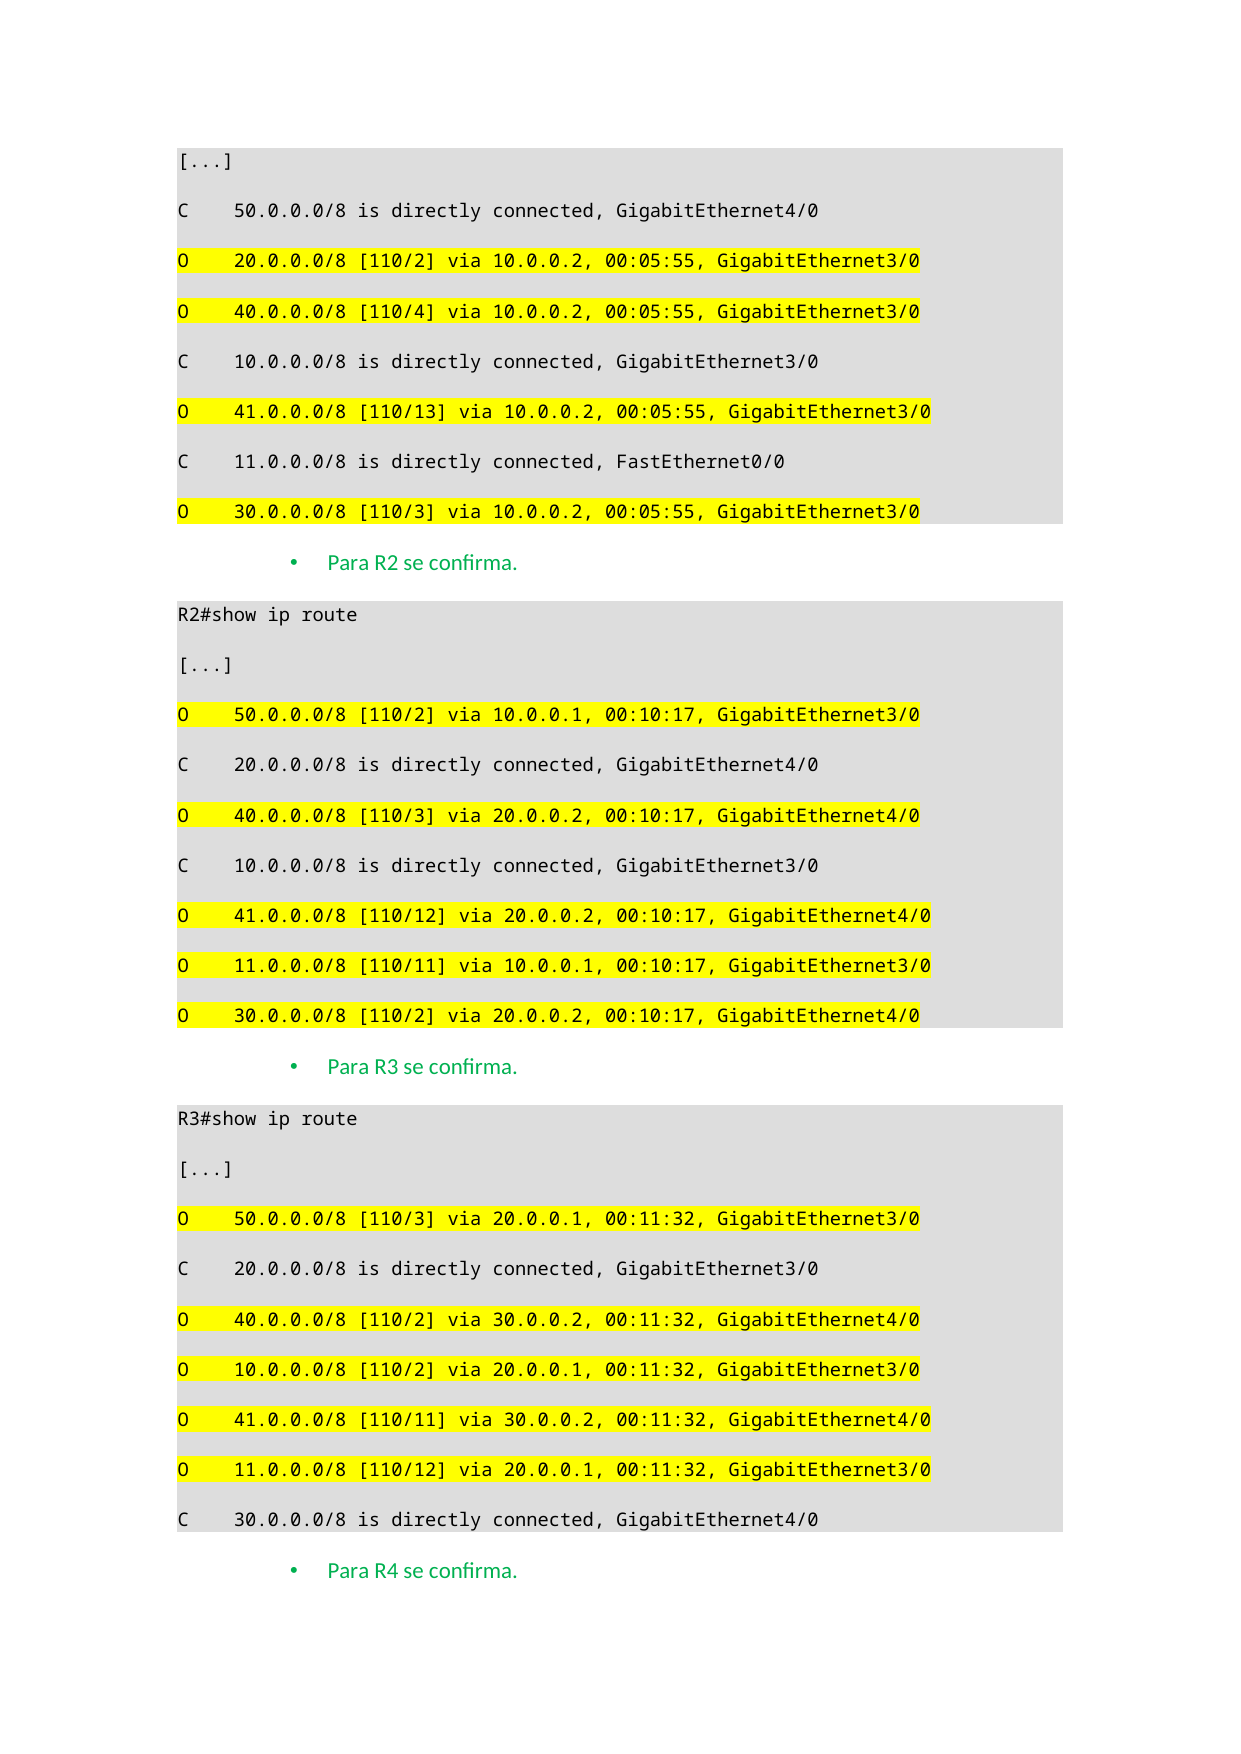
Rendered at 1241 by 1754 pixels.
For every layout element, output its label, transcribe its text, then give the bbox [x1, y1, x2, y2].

text C 11.0.0.0/8 is directly connected, FastEthernet0/0 [177, 448, 1063, 474]
text [...] [177, 1156, 1063, 1181]
text O 11.0.0.0/8 [110/12] via 20.0.0.1, 00:11:32, GigabitEthernet3/0 [177, 1456, 1063, 1482]
text O 50.0.0.0/8 [110/2] via 10.0.0.1, 00:10:17, GigabitEthernet3/0 [177, 702, 1063, 727]
text O 41.0.0.0/8 [110/12] via 20.0.0.2, 00:10:17, GigabitEthernet4/0 [177, 902, 1063, 928]
text O 41.0.0.0/8 [110/13] via 10.0.0.2, 00:05:55, GigabitEthernet3/0 [177, 398, 1063, 424]
text C 20.0.0.0/8 is directly connected, GigabitEthernet4/0 [177, 752, 1063, 777]
text O 10.0.0.0/8 [110/2] via 20.0.0.1, 00:11:32, GigabitEthernet3/0 [177, 1356, 1063, 1381]
text C 10.0.0.0/8 is directly connected, GigabitEthernet3/0 [177, 852, 1063, 877]
text O 40.0.0.0/8 [110/3] via 20.0.0.2, 00:10:17, GigabitEthernet4/0 [177, 802, 1063, 827]
text C 30.0.0.0/8 is directly connected, GigabitEthernet4/0 [177, 1506, 1063, 1532]
list Para R3 se confirma. [290, 1052, 1063, 1080]
text O 40.0.0.0/8 [110/4] via 10.0.0.2, 00:05:55, GigabitEthernet3/0 [177, 298, 1063, 323]
text R3#show ip route [177, 1105, 1063, 1131]
text [...] [177, 652, 1063, 677]
text O 40.0.0.0/8 [110/2] via 30.0.0.2, 00:11:32, GigabitEthernet4/0 [177, 1306, 1063, 1331]
text O 41.0.0.0/8 [110/11] via 30.0.0.2, 00:11:32, GigabitEthernet4/0 [177, 1406, 1063, 1432]
text C 10.0.0.0/8 is directly connected, GigabitEthernet3/0 [177, 348, 1063, 373]
text O 30.0.0.0/8 [110/3] via 10.0.0.2, 00:05:55, GigabitEthernet3/0 [177, 498, 1063, 524]
text O 11.0.0.0/8 [110/11] via 10.0.0.1, 00:10:17, GigabitEthernet3/0 [177, 952, 1063, 978]
text [...] [177, 148, 1063, 173]
text O 50.0.0.0/8 [110/3] via 20.0.0.1, 00:11:32, GigabitEthernet3/0 [177, 1206, 1063, 1231]
text O 20.0.0.0/8 [110/2] via 10.0.0.2, 00:05:55, GigabitEthernet3/0 [177, 248, 1063, 273]
list Para R2 se confirma. [290, 548, 1063, 576]
text R2#show ip route [177, 601, 1063, 627]
text C 50.0.0.0/8 is directly connected, GigabitEthernet4/0 [177, 198, 1063, 223]
list Para R4 se confirma. [290, 1556, 1063, 1584]
text O 30.0.0.0/8 [110/2] via 20.0.0.2, 00:10:17, GigabitEthernet4/0 [177, 1002, 1063, 1028]
text C 20.0.0.0/8 is directly connected, GigabitEthernet3/0 [177, 1256, 1063, 1281]
